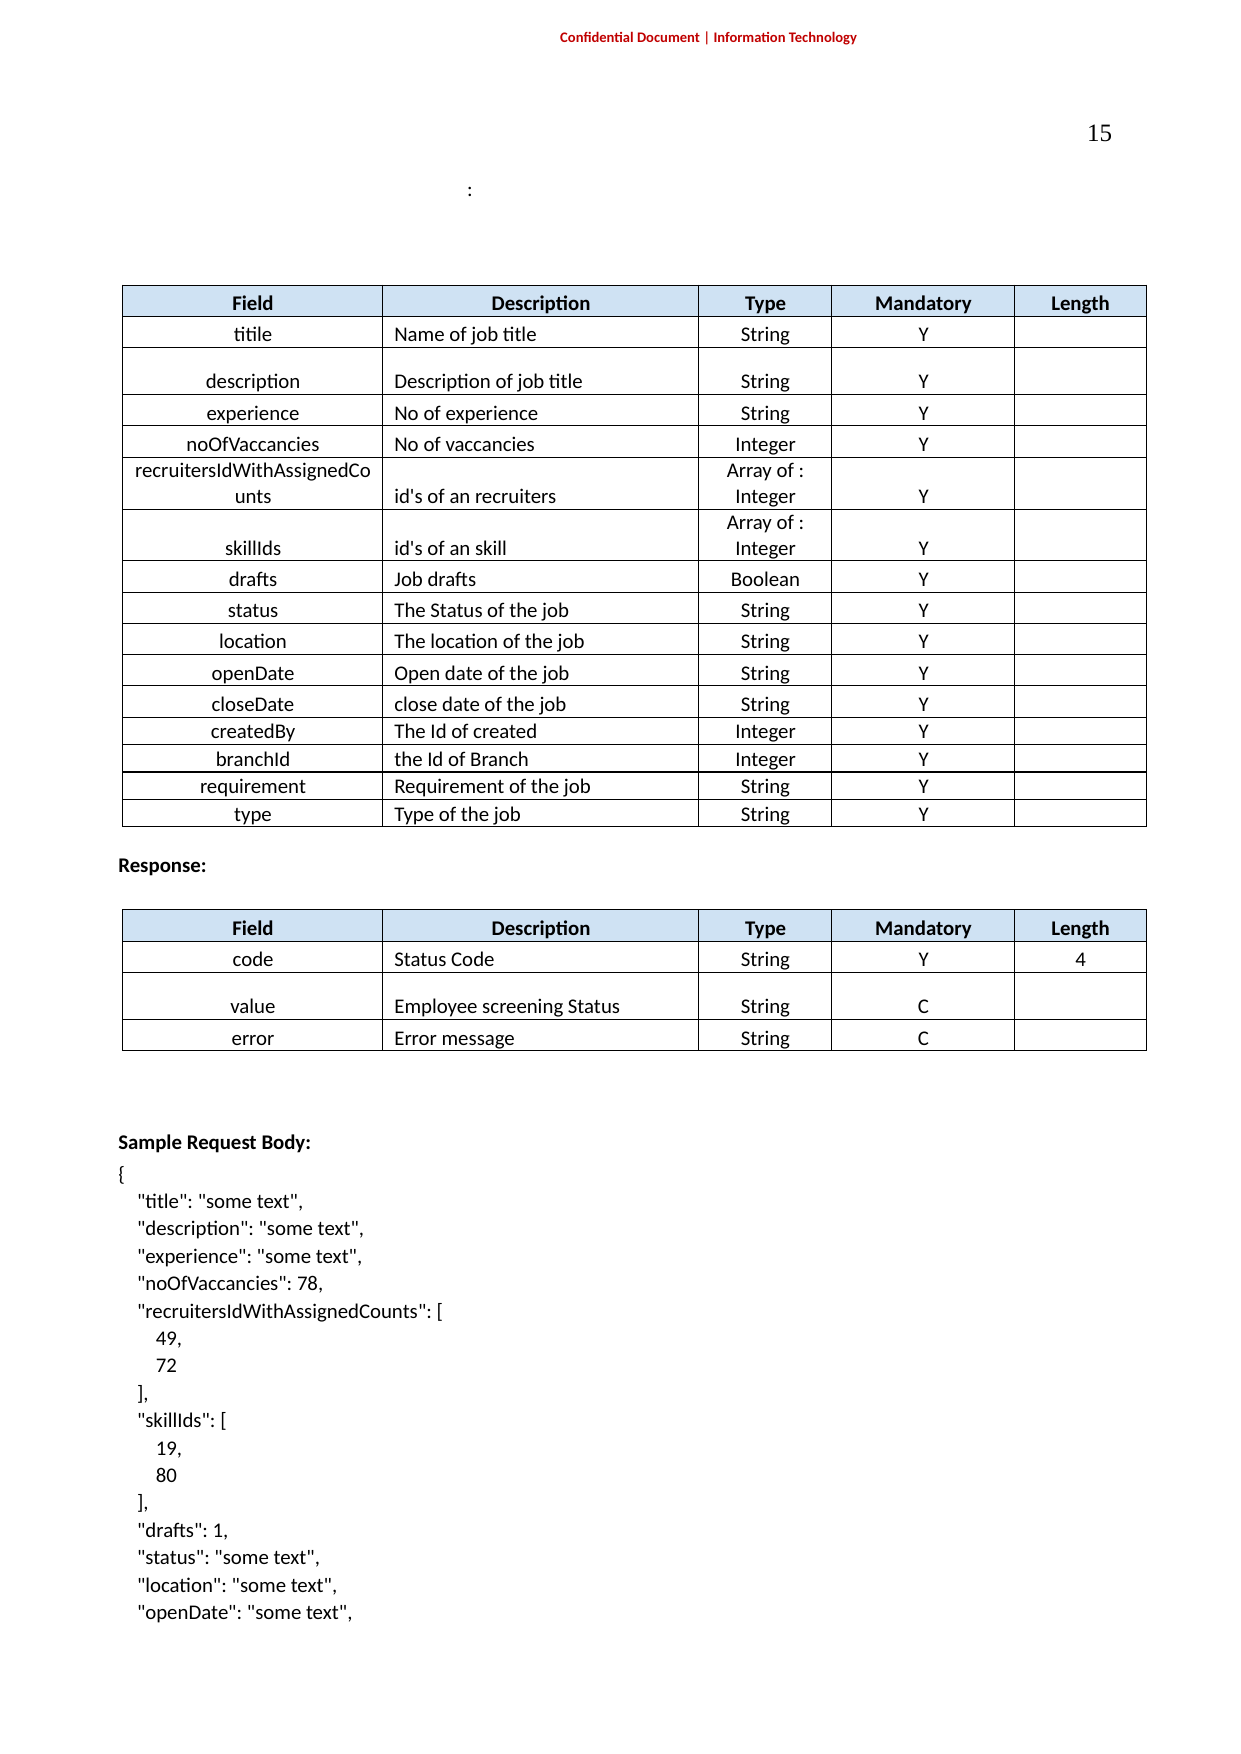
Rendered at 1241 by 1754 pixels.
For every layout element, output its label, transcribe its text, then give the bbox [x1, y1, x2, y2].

table_cell String [699, 348, 831, 394]
table_cell [1015, 718, 1146, 744]
table_cell Status Code [383, 942, 698, 972]
table_cell String [699, 773, 831, 799]
table_cell value [123, 973, 382, 1019]
table_cell [1015, 348, 1146, 394]
table_cell String [699, 593, 831, 623]
table_cell Employee screening Status [383, 973, 698, 1019]
table_cell Y [832, 395, 1014, 425]
table_cell String [699, 395, 831, 425]
table_header [156, 176, 456, 204]
table_cell String [699, 800, 831, 826]
text "title": "some text", [118, 1188, 1122, 1214]
table_cell Y [832, 510, 1014, 560]
table_header Mandatory [832, 910, 1014, 941]
table_cell Y [832, 942, 1014, 972]
table_cell [1015, 561, 1146, 592]
table_cell String [699, 655, 831, 685]
text ], [118, 1489, 1122, 1515]
table_cell noOfVaccancies [123, 426, 382, 457]
text "skillIds": [ [118, 1407, 1122, 1433]
table_cell Y [832, 773, 1014, 799]
table_cell The location of the job [383, 624, 698, 654]
table_cell Y [832, 426, 1014, 457]
table_cell [1015, 686, 1146, 717]
text "drafts": 1, [118, 1517, 1122, 1542]
table_cell skillIds [123, 510, 382, 560]
table_cell experience [123, 395, 382, 425]
table_cell id's of an recruiters [383, 458, 698, 508]
table_cell C [832, 1020, 1014, 1050]
text 49, [118, 1325, 1122, 1351]
table_header Type [699, 286, 831, 316]
table_cell branchId [123, 745, 382, 771]
table_cell Integer [699, 745, 831, 771]
table_cell Integer [699, 718, 831, 744]
table_cell Boolean [699, 561, 831, 592]
table_cell error [123, 1020, 382, 1050]
table_cell [1015, 593, 1146, 623]
table_cell 4 [1015, 942, 1146, 972]
table_cell Y [832, 593, 1014, 623]
table_cell [1015, 1020, 1146, 1050]
table_cell C [832, 973, 1014, 1019]
table_cell openDate [123, 655, 382, 685]
table_cell Y [832, 458, 1014, 508]
table_header Description [383, 286, 698, 316]
table_cell Array of : Integer [699, 458, 831, 508]
table_header Field [123, 910, 382, 941]
text ], [118, 1380, 1122, 1405]
table_cell [1015, 773, 1146, 799]
table_cell Y [832, 745, 1014, 771]
table_cell [1015, 800, 1146, 826]
table_cell String [699, 624, 831, 654]
table_cell Open date of the job [383, 655, 698, 685]
text "openDate": "some text", [118, 1599, 1122, 1624]
text 19, [118, 1435, 1122, 1460]
table_cell Error message [383, 1020, 698, 1050]
table_cell [1015, 458, 1146, 508]
table_cell location [123, 624, 382, 654]
table_cell requirement [123, 773, 382, 799]
table_cell close date of the job [383, 686, 698, 717]
table_cell The Status of the job [383, 593, 698, 623]
table_cell Y [832, 317, 1014, 347]
table_cell Integer [699, 426, 831, 457]
table_cell Y [832, 718, 1014, 744]
table_cell Y [832, 655, 1014, 685]
table_cell Job drafts [383, 561, 698, 592]
table_header Description [383, 910, 698, 941]
table_cell String [699, 942, 831, 972]
text 80 [118, 1462, 1122, 1488]
table_cell Requirement of the job [383, 773, 698, 799]
table_cell Name of job title [383, 317, 698, 347]
table_cell id's of an skill [383, 510, 698, 560]
subtitle Sample Request Body: [118, 1129, 1122, 1154]
table_header : [456, 176, 531, 204]
table_header Field [123, 286, 382, 316]
table_header Length [1015, 286, 1146, 316]
table_cell String [699, 686, 831, 717]
table_cell [1015, 973, 1146, 1019]
table_cell drafts [123, 561, 382, 592]
table_cell [1015, 745, 1146, 771]
table_cell Y [832, 561, 1014, 592]
table_cell Y [832, 624, 1014, 654]
text { [118, 1161, 1122, 1186]
table_header Length [1015, 910, 1146, 941]
table_cell [1015, 395, 1146, 425]
table_cell String [699, 973, 831, 1019]
text 72 [118, 1353, 1122, 1378]
table_cell the Id of Branch [383, 745, 698, 771]
table_cell The Id of created [383, 718, 698, 744]
table_cell Y [832, 348, 1014, 394]
subtitle Response: [118, 852, 1122, 878]
table_cell Description of job title [383, 348, 698, 394]
table_cell Y [832, 800, 1014, 826]
table_cell titile [123, 317, 382, 347]
table_cell [1015, 510, 1146, 560]
table_cell String [699, 317, 831, 347]
table_cell No of vaccancies [383, 426, 698, 457]
table_header [531, 176, 1131, 204]
table_header Mandatory [832, 286, 1014, 316]
text "recruitersIdWithAssignedCounts": [ [118, 1298, 1122, 1323]
table_cell createdBy [123, 718, 382, 744]
table_cell Array of : Integer [699, 510, 831, 560]
table_cell recruitersIdWithAssignedCounts [123, 458, 382, 508]
text "location": "some text", [118, 1572, 1122, 1597]
table_cell closeDate [123, 686, 382, 717]
table_cell No of experience [383, 395, 698, 425]
table_cell type [123, 800, 382, 826]
table_cell [1015, 426, 1146, 457]
table_cell status [123, 593, 382, 623]
table_cell description [123, 348, 382, 394]
table_cell [1015, 317, 1146, 347]
table_cell Type of the job [383, 800, 698, 826]
table_cell [1015, 655, 1146, 685]
table_cell Y [832, 686, 1014, 717]
table_cell [1015, 624, 1146, 654]
text "noOfVaccancies": 78, [118, 1270, 1122, 1296]
table_cell code [123, 942, 382, 972]
text "status": "some text", [118, 1544, 1122, 1570]
table_header Type [699, 910, 831, 941]
table_cell String [699, 1020, 831, 1050]
text "experience": "some text", [118, 1243, 1122, 1268]
text "description": "some text", [118, 1216, 1122, 1241]
